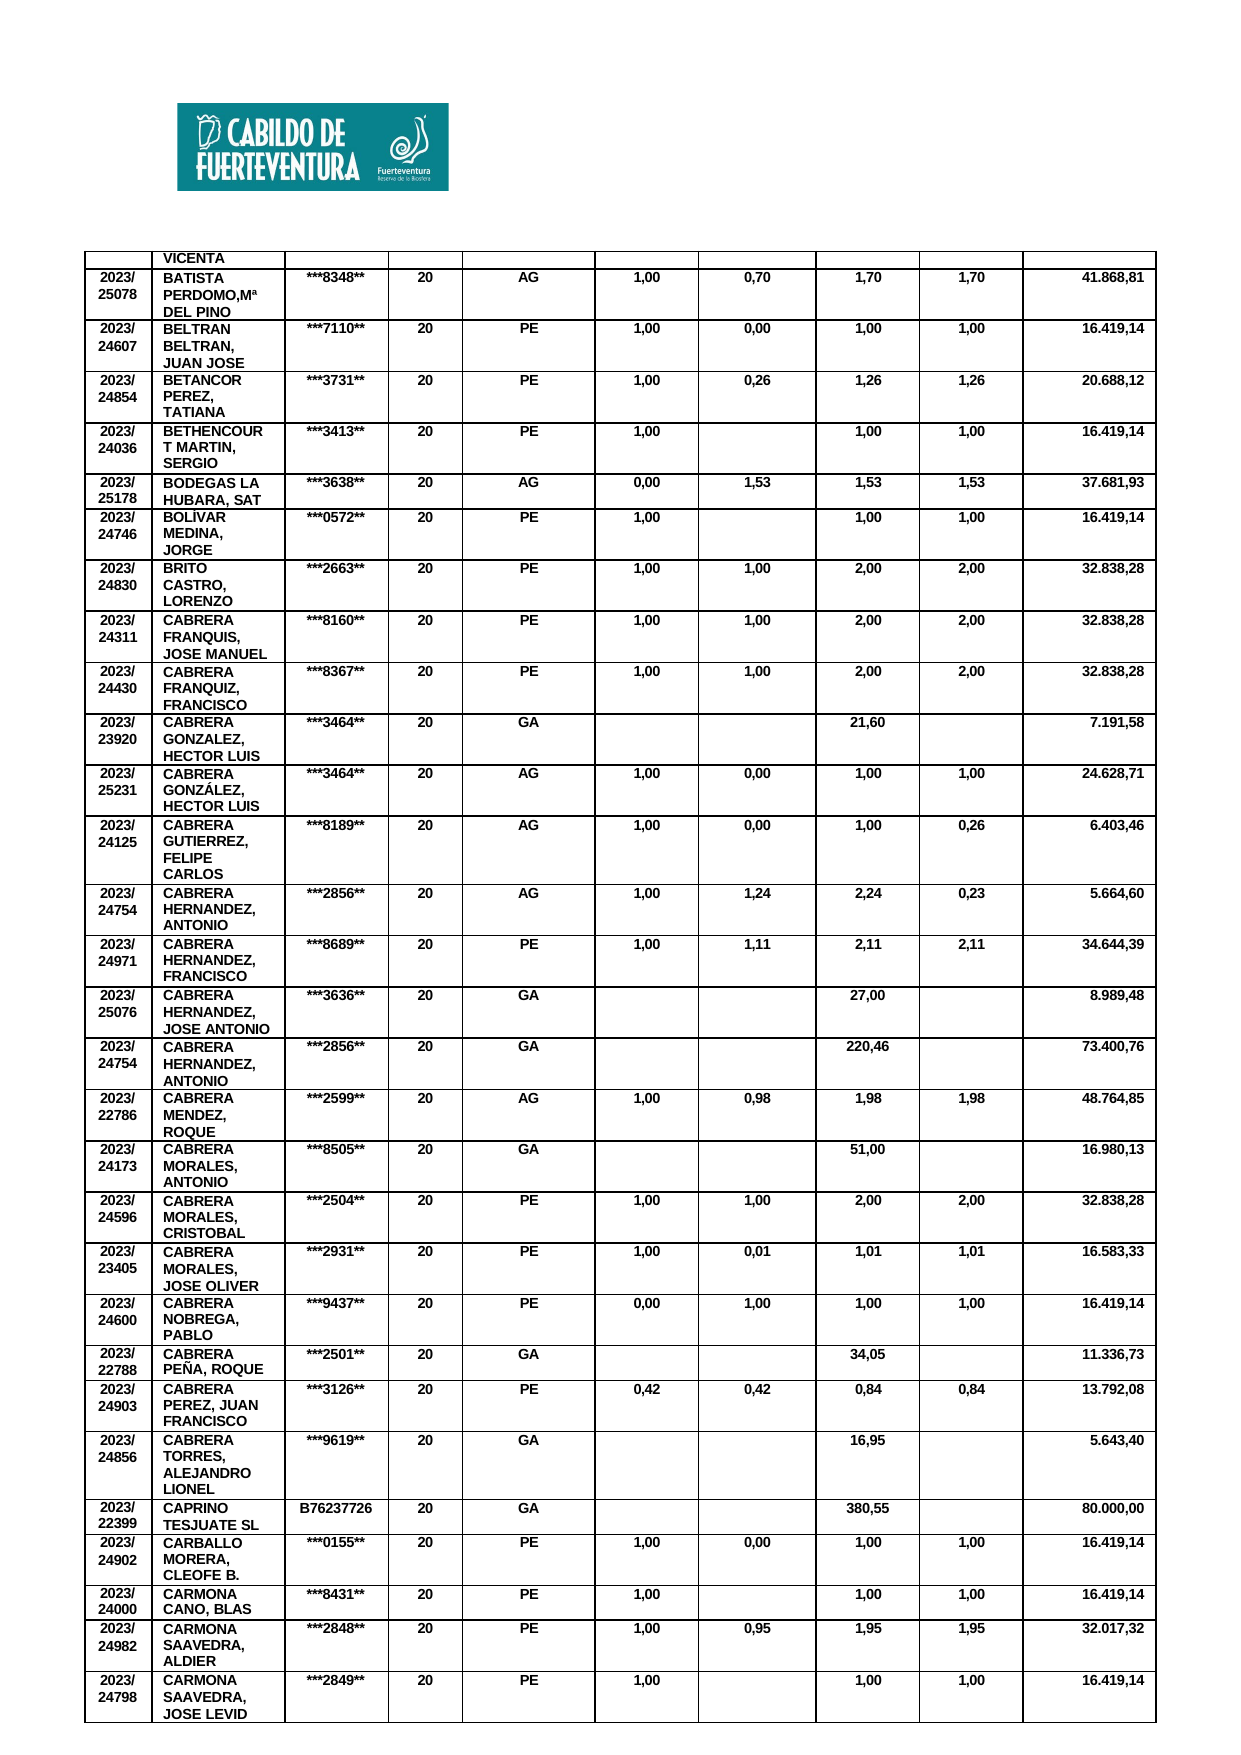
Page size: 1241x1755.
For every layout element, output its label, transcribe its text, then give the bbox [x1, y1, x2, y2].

table_cell 1,53 [817, 475, 919, 508]
table_cell AG [463, 885, 594, 935]
table_header [596, 252, 698, 268]
table_cell 2023/ 24902 [86, 1535, 151, 1584]
table_cell 0,00 [596, 475, 698, 508]
table_cell 20 [389, 270, 462, 319]
table_cell 0,00 [699, 766, 815, 815]
table_cell ***3464** [286, 766, 388, 815]
table_cell ***2501** [286, 1346, 388, 1379]
table_cell 1,00 [817, 1672, 919, 1722]
table_cell ***0155** [286, 1535, 388, 1584]
table_cell ***3638** [286, 475, 388, 508]
table_cell 0,84 [817, 1381, 919, 1431]
table_cell 20 [389, 988, 462, 1037]
table_cell 1,00 [699, 612, 815, 662]
table_cell 48.764,85 [1024, 1090, 1155, 1140]
table_cell 16,95 [817, 1432, 919, 1499]
table_cell CABRERA GONZALEZ, HECTOR LUIS [153, 715, 284, 764]
table_cell 2023/ 24000 [86, 1586, 151, 1619]
table_cell 1,00 [699, 1295, 815, 1345]
table_cell 2,00 [817, 561, 919, 610]
table_cell [920, 1432, 1022, 1499]
table_cell 1,00 [920, 1295, 1022, 1345]
table_cell 8.989,48 [1024, 988, 1155, 1037]
table_cell 20 [389, 1586, 462, 1619]
table_cell ***8505** [286, 1142, 388, 1191]
table_cell 51,00 [817, 1142, 919, 1191]
table_cell 20 [389, 663, 462, 713]
table_cell CARMONA SAAVEDRA, ALDIER [153, 1621, 284, 1671]
table_cell AG [463, 817, 594, 883]
table_cell CABRERA NOBREGA, PABLO [153, 1295, 284, 1345]
table_cell [699, 1142, 815, 1191]
table_cell 2,00 [817, 612, 919, 662]
table_cell 1,95 [817, 1621, 919, 1671]
table_cell CABRERA HERNANDEZ, JOSE ANTONIO [153, 988, 284, 1037]
table_cell 11.336,73 [1024, 1346, 1155, 1379]
table_cell 0,01 [699, 1244, 815, 1294]
table_cell 0,42 [699, 1381, 815, 1431]
table_cell 20 [389, 1346, 462, 1379]
table_cell 1,00 [596, 1090, 698, 1140]
table_cell PE [463, 663, 594, 713]
table_cell GA [463, 1142, 594, 1191]
table_cell GA [463, 988, 594, 1037]
table_cell CABRERA MORALES, ANTONIO [153, 1142, 284, 1191]
table_cell 37.681,93 [1024, 475, 1155, 508]
table_cell 1,00 [596, 1586, 698, 1619]
table_cell 20 [389, 817, 462, 883]
table_cell 2023/ 22399 [86, 1500, 151, 1533]
table_cell CARMONA CANO, BLAS [153, 1586, 284, 1619]
table_cell 2023/ 24311 [86, 612, 151, 662]
table_cell 0,00 [699, 817, 815, 883]
table_cell ***2504** [286, 1193, 388, 1242]
table_cell 2023/ 23405 [86, 1244, 151, 1294]
table_cell 1,26 [920, 372, 1022, 422]
table_cell 1,70 [817, 270, 919, 319]
table_cell [596, 1142, 698, 1191]
table_cell 20 [389, 885, 462, 935]
table_cell PE [463, 1586, 594, 1619]
table_cell [920, 988, 1022, 1037]
table_cell 20 [389, 766, 462, 815]
table_cell 2023/ 22788 [86, 1346, 151, 1379]
table_cell 16.583,33 [1024, 1244, 1155, 1294]
table_cell ***2599** [286, 1090, 388, 1140]
table_cell CABRERA GONZÁLEZ, HECTOR LUIS [153, 766, 284, 815]
table_cell 1,00 [596, 663, 698, 713]
table_cell 16.419,14 [1024, 321, 1155, 371]
table_cell 0,26 [920, 817, 1022, 883]
table_cell 1,70 [920, 270, 1022, 319]
table_cell 0,26 [699, 372, 815, 422]
table_cell 1,00 [596, 766, 698, 815]
table_cell [699, 715, 815, 764]
table_cell 1,00 [596, 270, 698, 319]
table_header [1024, 252, 1155, 268]
table_cell AG [463, 1090, 594, 1140]
table_cell 32.838,28 [1024, 612, 1155, 662]
table_cell PE [463, 1381, 594, 1431]
table_cell 1,00 [596, 1244, 698, 1294]
table_cell 20 [389, 561, 462, 610]
table_cell ***2849** [286, 1672, 388, 1722]
table_cell 2023/ 25231 [86, 766, 151, 815]
table_cell CABRERA FRANQUIS, JOSE MANUEL [153, 612, 284, 662]
table_cell PE [463, 424, 594, 473]
table_cell 1,00 [596, 1193, 698, 1242]
table_cell 1,00 [920, 321, 1022, 371]
table_cell ***2931** [286, 1244, 388, 1294]
table_cell 0,00 [596, 1295, 698, 1345]
table_cell PE [463, 1672, 594, 1722]
table_cell GA [463, 1432, 594, 1499]
table_cell 7.191,58 [1024, 715, 1155, 764]
table_cell GA [463, 1346, 594, 1379]
table_cell 1,98 [920, 1090, 1022, 1140]
table_cell 1,00 [817, 1586, 919, 1619]
table_cell 1,00 [699, 1193, 815, 1242]
table_header [86, 252, 151, 268]
table_cell [699, 1586, 815, 1619]
table_cell 20 [389, 1381, 462, 1431]
table_cell 16.980,13 [1024, 1142, 1155, 1191]
table_cell 1,00 [596, 1621, 698, 1671]
table_cell CARMONA SAAVEDRA, JOSE LEVID [153, 1672, 284, 1722]
table_cell PE [463, 372, 594, 422]
table_cell 1,00 [817, 1295, 919, 1345]
table_cell 34,05 [817, 1346, 919, 1379]
table_cell 41.868,81 [1024, 270, 1155, 319]
table_cell CABRERA MORALES, JOSE OLIVER [153, 1244, 284, 1294]
table_cell 1,00 [596, 372, 698, 422]
table_cell CABRERA MENDEZ, ROQUE [153, 1090, 284, 1140]
table_cell 20 [389, 321, 462, 371]
table_cell 0,00 [699, 321, 815, 371]
table_cell [596, 1432, 698, 1499]
table_cell ***2856** [286, 885, 388, 935]
table_cell 1,00 [920, 1672, 1022, 1722]
table_cell 20 [389, 424, 462, 473]
table_cell 1,00 [920, 1586, 1022, 1619]
table_cell 1,00 [596, 612, 698, 662]
table_cell 2023/ 24607 [86, 321, 151, 371]
table_cell 20 [389, 1090, 462, 1140]
table_cell PE [463, 561, 594, 610]
table_cell 24.628,71 [1024, 766, 1155, 815]
table_cell 2,00 [817, 663, 919, 713]
table_cell 2023/ 23920 [86, 715, 151, 764]
table_cell [920, 715, 1022, 764]
table_cell 32.838,28 [1024, 1193, 1155, 1242]
table_cell [699, 1346, 815, 1379]
table_cell PE [463, 1535, 594, 1584]
table_cell 21,60 [817, 715, 919, 764]
table_cell 13.792,08 [1024, 1381, 1155, 1431]
table_cell 2023/ 24754 [86, 885, 151, 935]
table_cell CABRERA TORRES, ALEJANDRO LIONEL [153, 1432, 284, 1499]
table_cell 20 [389, 1621, 462, 1671]
table_cell ***8160** [286, 612, 388, 662]
table_cell 2023/ 22786 [86, 1090, 151, 1140]
table_cell 2,11 [817, 936, 919, 986]
table_cell 1,00 [699, 561, 815, 610]
table_cell [920, 1142, 1022, 1191]
table_cell 1,95 [920, 1621, 1022, 1671]
table_cell 2023/ 24596 [86, 1193, 151, 1242]
table_cell [699, 510, 815, 559]
table_cell 2023/ 24971 [86, 936, 151, 986]
table_cell 20 [389, 1500, 462, 1533]
table_cell [596, 988, 698, 1037]
table_cell 1,00 [817, 1535, 919, 1584]
table_cell CABRERA FRANQUIZ, FRANCISCO [153, 663, 284, 713]
table_cell 1,01 [817, 1244, 919, 1294]
table_cell BOLÍVAR MEDINA, JORGE [153, 510, 284, 559]
table_cell [699, 1432, 815, 1499]
table_cell [920, 1346, 1022, 1379]
table_cell ***8367** [286, 663, 388, 713]
table_cell 1,11 [699, 936, 815, 986]
table_cell 1,00 [817, 424, 919, 473]
table_cell 2023/ 25178 [86, 475, 151, 508]
table_cell BETHENCOUR T MARTIN, SERGIO [153, 424, 284, 473]
table_cell 73.400,76 [1024, 1039, 1155, 1088]
table_cell [920, 1500, 1022, 1533]
table_cell 1,00 [596, 561, 698, 610]
table_cell 16.419,14 [1024, 510, 1155, 559]
table_cell 2023/ 24430 [86, 663, 151, 713]
table_cell GA [463, 1500, 594, 1533]
table_cell 20 [389, 510, 462, 559]
table_cell ***8431** [286, 1586, 388, 1619]
table_cell 2023/ 24830 [86, 561, 151, 610]
table_cell [596, 1039, 698, 1088]
table_cell 20 [389, 1193, 462, 1242]
table_cell 16.419,14 [1024, 424, 1155, 473]
table_cell 0,84 [920, 1381, 1022, 1431]
table_cell 0,42 [596, 1381, 698, 1431]
table_cell PE [463, 1295, 594, 1345]
table_cell BATISTA PERDOMO,Mª DEL PINO [153, 270, 284, 319]
table_cell 34.644,39 [1024, 936, 1155, 986]
table_cell ***2848** [286, 1621, 388, 1671]
table_cell ***9437** [286, 1295, 388, 1345]
table_cell 2023/ 24798 [86, 1672, 151, 1722]
table_cell ***8348** [286, 270, 388, 319]
table_header [699, 252, 815, 268]
table_cell 2023/ 24754 [86, 1039, 151, 1088]
table_cell 20 [389, 475, 462, 508]
table_header VICENTA [153, 252, 284, 268]
table_cell 2,11 [920, 936, 1022, 986]
table_cell 2023/ 25076 [86, 988, 151, 1037]
table_cell CABRERA HERNANDEZ, FRANCISCO [153, 936, 284, 986]
table_cell [699, 424, 815, 473]
table_cell 1,00 [817, 510, 919, 559]
table_cell 1,00 [596, 936, 698, 986]
table_cell 1,00 [596, 321, 698, 371]
table_cell AG [463, 270, 594, 319]
table_cell ***8689** [286, 936, 388, 986]
table_cell ***9619** [286, 1432, 388, 1499]
table_cell 1,00 [817, 817, 919, 883]
table_cell PE [463, 936, 594, 986]
table_cell CABRERA PEREZ, JUAN FRANCISCO [153, 1381, 284, 1431]
table_cell 0,98 [699, 1090, 815, 1140]
table_cell 1,00 [817, 321, 919, 371]
table_cell 2,24 [817, 885, 919, 935]
table_cell 1,01 [920, 1244, 1022, 1294]
table_cell 32.017,32 [1024, 1621, 1155, 1671]
table_header [389, 252, 462, 268]
table_cell 0,95 [699, 1621, 815, 1671]
table_cell 1,53 [920, 475, 1022, 508]
table_cell ***0572** [286, 510, 388, 559]
table_cell PE [463, 1621, 594, 1671]
table_cell CAPRINO TESJUATE SL [153, 1500, 284, 1533]
table_cell 32.838,28 [1024, 561, 1155, 610]
table_cell 16.419,14 [1024, 1672, 1155, 1722]
table_cell CABRERA PEÑA, ROQUE [153, 1346, 284, 1379]
table_cell 2023/ 24854 [86, 372, 151, 422]
table_cell 2023/ 24746 [86, 510, 151, 559]
table_cell 2023/ 24036 [86, 424, 151, 473]
table_cell ***3731** [286, 372, 388, 422]
table_cell 2,00 [920, 1193, 1022, 1242]
table_cell 16.419,14 [1024, 1535, 1155, 1584]
table_cell [596, 1346, 698, 1379]
table_cell CABRERA HERNANDEZ, ANTONIO [153, 1039, 284, 1088]
table_cell PE [463, 510, 594, 559]
table_cell 20.688,12 [1024, 372, 1155, 422]
table_cell 380,55 [817, 1500, 919, 1533]
table_cell 20 [389, 1244, 462, 1294]
table_cell 1,00 [596, 1672, 698, 1722]
table_cell ***7110** [286, 321, 388, 371]
table_cell AG [463, 766, 594, 815]
table_cell 1,00 [817, 766, 919, 815]
table_cell 20 [389, 715, 462, 764]
table_cell 1,26 [817, 372, 919, 422]
table_cell [596, 715, 698, 764]
table_cell 20 [389, 1535, 462, 1584]
table_cell [699, 1039, 815, 1088]
table_cell ***3636** [286, 988, 388, 1037]
table_cell 2,00 [920, 612, 1022, 662]
table_cell PE [463, 612, 594, 662]
table_cell 2023/ 24173 [86, 1142, 151, 1191]
table_cell [699, 1500, 815, 1533]
table_cell BODEGAS LA HUBARA, SAT [153, 475, 284, 508]
table_cell PE [463, 1244, 594, 1294]
table_cell 1,00 [596, 510, 698, 559]
table_cell ***8189** [286, 817, 388, 883]
table_cell 0,70 [699, 270, 815, 319]
table_cell 20 [389, 1672, 462, 1722]
table_cell 1,00 [596, 885, 698, 935]
table_cell 2023/ 24903 [86, 1381, 151, 1431]
table_header [920, 252, 1022, 268]
table_cell BETANCOR PEREZ, TATIANA [153, 372, 284, 422]
table_cell 1,00 [920, 1535, 1022, 1584]
table_cell 1,00 [596, 1535, 698, 1584]
table_cell PE [463, 321, 594, 371]
table_cell 20 [389, 372, 462, 422]
table_cell GA [463, 715, 594, 764]
table_cell 2,00 [920, 663, 1022, 713]
table_cell 1,00 [920, 510, 1022, 559]
table_cell 0,00 [699, 1535, 815, 1584]
table_cell 20 [389, 1142, 462, 1191]
table_cell CABRERA GUTIERREZ, FELIPE CARLOS [153, 817, 284, 883]
table_cell 20 [389, 936, 462, 986]
table_header [817, 252, 919, 268]
table_cell 20 [389, 612, 462, 662]
table_cell PE [463, 1193, 594, 1242]
table_cell 1,98 [817, 1090, 919, 1140]
table_cell 1,24 [699, 885, 815, 935]
table_cell 0,23 [920, 885, 1022, 935]
table_cell 20 [389, 1039, 462, 1088]
table_cell 80.000,00 [1024, 1500, 1155, 1533]
table_cell CARBALLO MORERA, CLEOFE B. [153, 1535, 284, 1584]
table_cell [920, 1039, 1022, 1088]
table_header [463, 252, 594, 268]
table_cell 20 [389, 1295, 462, 1345]
table_cell 1,00 [920, 766, 1022, 815]
table_cell ***3126** [286, 1381, 388, 1431]
table_cell 1,00 [596, 817, 698, 883]
table_cell 2023/ 24856 [86, 1432, 151, 1499]
table_cell 1,53 [699, 475, 815, 508]
table_cell 1,00 [596, 424, 698, 473]
table_cell [699, 1672, 815, 1722]
table_cell 2,00 [920, 561, 1022, 610]
table_cell 2023/ 24125 [86, 817, 151, 883]
table_cell 20 [389, 1432, 462, 1499]
table_cell CABRERA HERNANDEZ, ANTONIO [153, 885, 284, 935]
table_cell 1,00 [699, 663, 815, 713]
table_cell GA [463, 1039, 594, 1088]
table_cell B76237726 [286, 1500, 388, 1533]
table_header [286, 252, 388, 268]
table_cell BELTRAN BELTRAN, JUAN JOSE [153, 321, 284, 371]
table_cell ***3413** [286, 424, 388, 473]
table_cell 2023/ 24982 [86, 1621, 151, 1671]
table_cell AG [463, 475, 594, 508]
table_cell 6.403,46 [1024, 817, 1155, 883]
table_cell 5.664,60 [1024, 885, 1155, 935]
table_cell CABRERA MORALES, CRISTOBAL [153, 1193, 284, 1242]
table_cell 16.419,14 [1024, 1295, 1155, 1345]
table_cell 27,00 [817, 988, 919, 1037]
table_cell 16.419,14 [1024, 1586, 1155, 1619]
table_cell 2,00 [817, 1193, 919, 1242]
table_cell 32.838,28 [1024, 663, 1155, 713]
table_cell 5.643,40 [1024, 1432, 1155, 1499]
table_cell 2023/ 25078 [86, 270, 151, 319]
table_cell 1,00 [920, 424, 1022, 473]
table_cell [699, 988, 815, 1037]
table_cell ***3464** [286, 715, 388, 764]
table_cell 220,46 [817, 1039, 919, 1088]
table_cell ***2856** [286, 1039, 388, 1088]
table_cell BRITO CASTRO, LORENZO [153, 561, 284, 610]
table_cell ***2663** [286, 561, 388, 610]
table_cell 2023/ 24600 [86, 1295, 151, 1345]
table_cell [596, 1500, 698, 1533]
